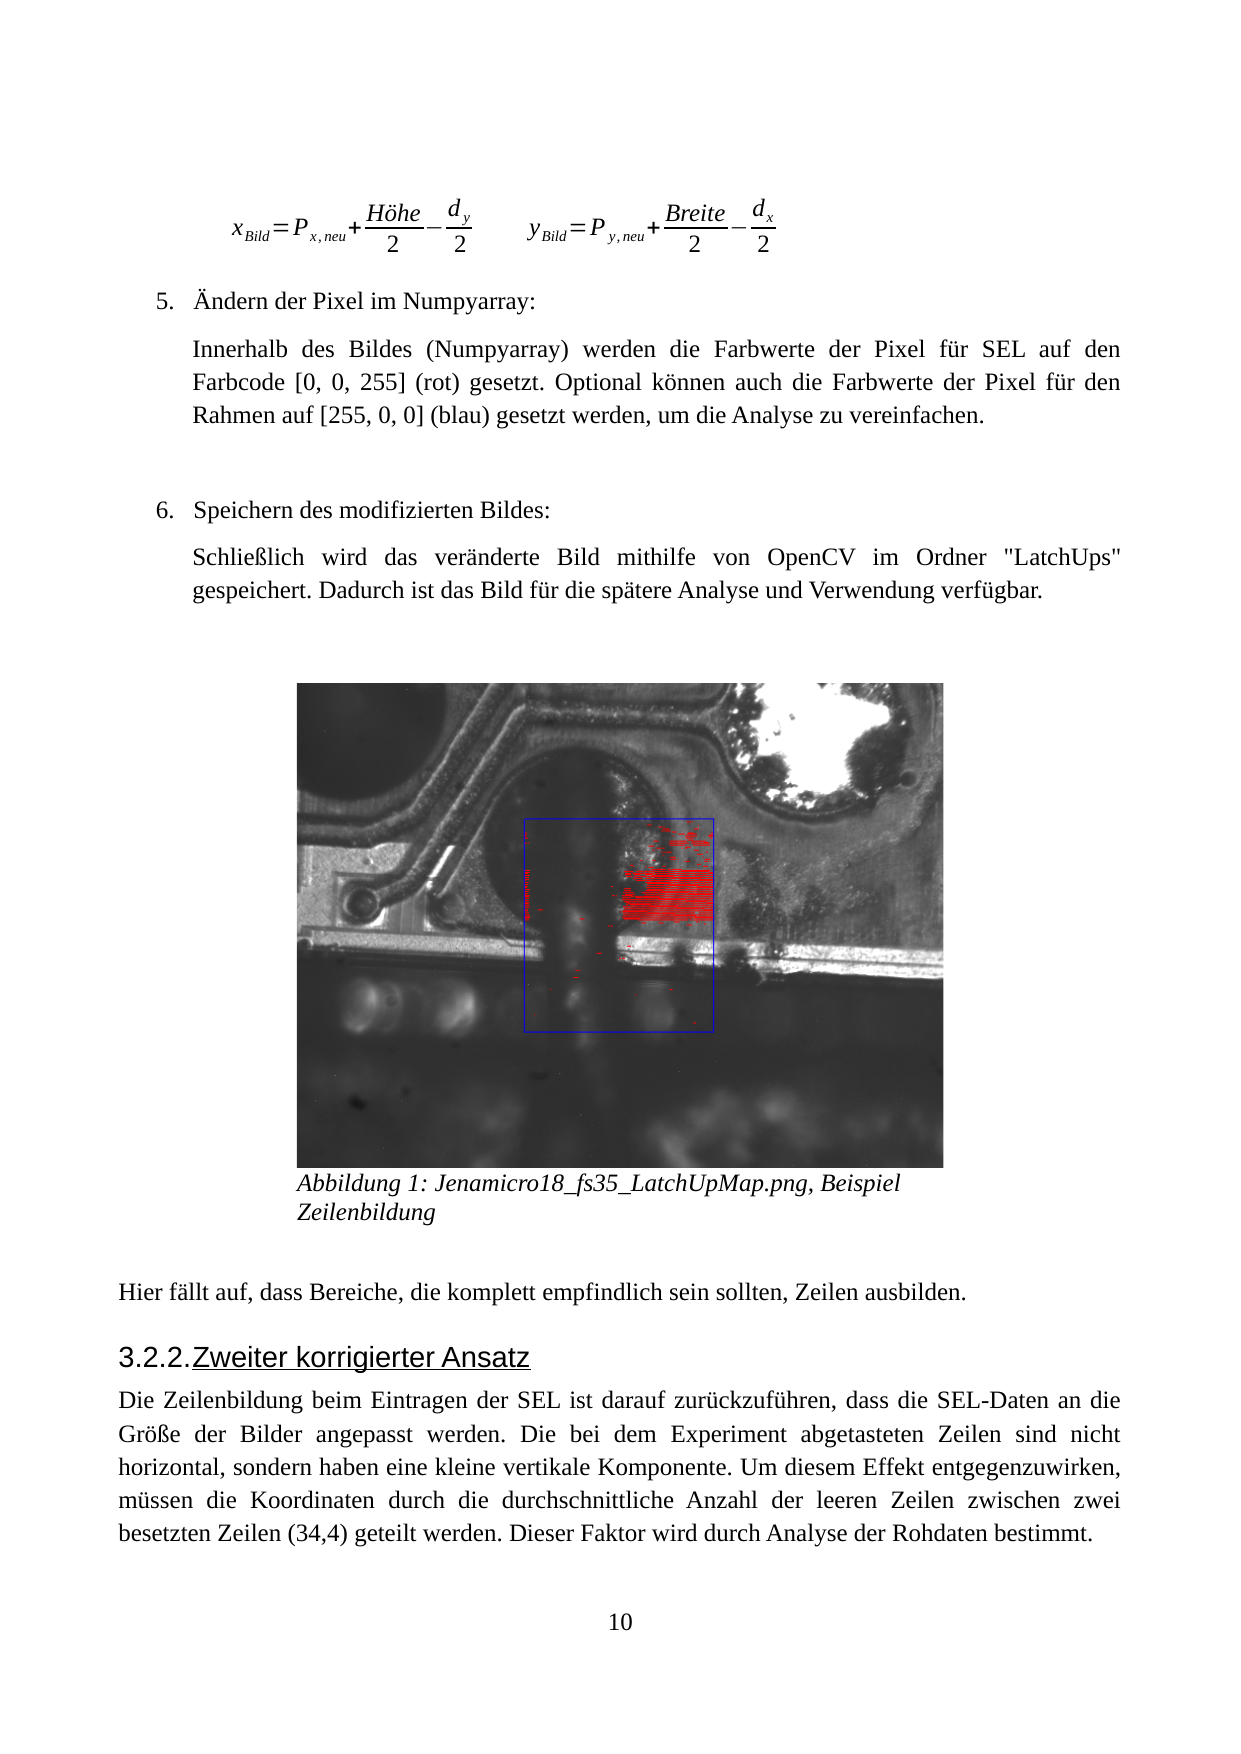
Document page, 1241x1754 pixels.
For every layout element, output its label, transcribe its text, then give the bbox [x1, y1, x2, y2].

text Hier fällt auf, dass Bereiche, die komplett empfindlich sein sollten, Zeilen ausbilden. [118, 1277, 1122, 1306]
subtitle Zweiter korrigierter Ansatz [118, 1339, 1122, 1373]
text Die Zeilenbildung beim Eintragen der SEL ist darauf zurückzuführen, dass die SEL-Daten an die Größe der Bilder angepasst werden. Die bei dem Experiment abgetasteten Zeilen sind nicht horizontal, sondern haben eine kleine vertikale Komponente. Um diesem Effekt entgegenzuwirken, müssen die Koordinaten durch die durchschnittliche Anzahl der leeren Zeilen zwischen zwei besetzten Zeilen (34,4) geteilt werden. Dieser Faktor wird durch Analyse der Rohdaten bestimmt. [118, 1386, 1122, 1546]
picture [296, 683, 944, 1168]
text Schließlich wird das veränderte Bild mithilfe von OpenCV im Ordner "LatchUps" gespeichert. Dadurch ist das Bild für die spätere Analyse und Verwendung verfügbar. [192, 542, 1122, 604]
text Innerhalb des Bildes (Numpyarray) werden die Farbwerte der Pixel für SEL auf den Farbcode [0, 0, 255] (rot) gesetzt. Optional können auch die Farbwerte der Pixel für den Rahmen auf [255, 0, 0] (blau) gesetzt werden, um die Analyse zu vereinfachen. [192, 334, 1122, 428]
list Speichern des modifizierten Bildes: [156, 495, 1122, 524]
text Abbildung 1: Jenamicro18_fs35_LatchUpMap.png, Beispiel Zeilenbildung [297, 1168, 943, 1226]
list Ändern der Pixel im Numpyarray: [156, 286, 1122, 315]
